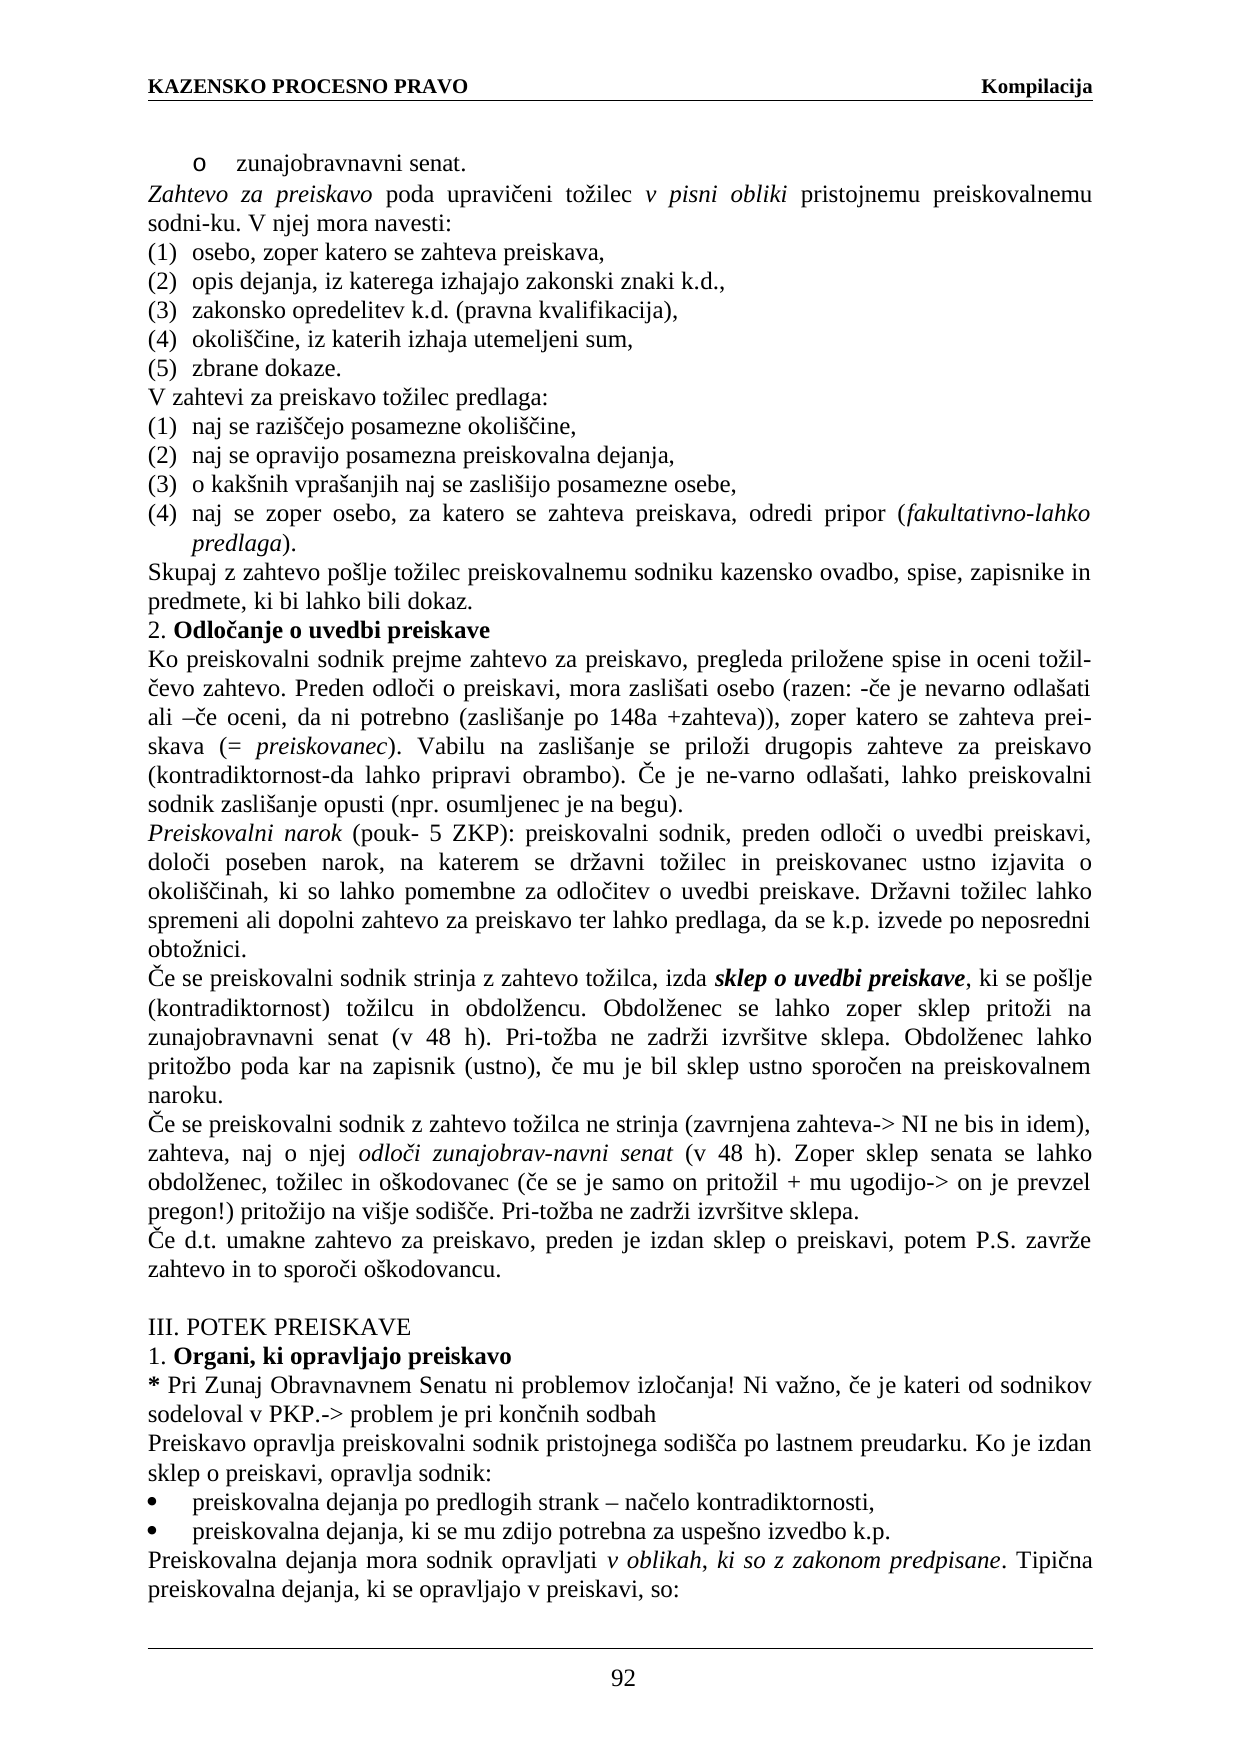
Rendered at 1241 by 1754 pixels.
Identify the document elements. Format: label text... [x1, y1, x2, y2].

list preiskovalna dejanja po predlogih strank – načelo kontradiktornosti, [148, 1486, 1093, 1516]
list naj se opravijo posamezna preiskovalna dejanja, [148, 440, 1093, 469]
text 2. Odločanje o uvedbi preiskave [148, 614, 1093, 644]
text Skupaj z zahtevo pošlje tožilec preiskovalnemu sodniku kazensko ovadbo, spise, zapisnike in predmete, ki bi lahko bili dokaz. [148, 556, 1093, 614]
text Preiskovalna dejanja mora sodnik opravljati v oblikah, ki so z zakonom predpisane. Tipična preiskovalna dejanja, ki se opravljajo v preiskavi, so: [148, 1544, 1093, 1603]
list naj se raziščejo posamezne okoliščine, [148, 411, 1093, 440]
list osebo, zoper katero se zahteva preiskava, [148, 237, 1093, 266]
text Če se preiskovalni sodnik strinja z zahtevo tožilca, izda sklep o uvedbi preiskave, ki se pošlje (kontradiktornost) tožilcu in obdolžencu. Obdolženec se lahko zoper sklep pritoži na zunajobravnavni senat (v 48 h). Pri-tožba ne zadrži izvršitve sklepa. Obdolženec lahko pritožbo poda kar na zapisnik (ustno), če mu je bil sklep ustno sporočen na preiskovalnem naroku. [148, 963, 1093, 1109]
list zunajobravnavni senat. [192, 148, 1093, 179]
text * Pri Zunaj Obravnavnem Senatu ni problemov izločanja! Ni važno, če je kateri od sodnikov sodeloval v PKP.-> problem je pri končnih sodbah [148, 1370, 1093, 1428]
text Preiskovalni narok (pouk- 5 ZKP): preiskovalni sodnik, preden odloči o uvedbi preiskavi, določi poseben narok, na katerem se državni tožilec in preiskovanec ustno izjavita o okoliščinah, ki so lahko pomembne za odločitev o uvedbi preiskave. Državni tožilec lahko spremeni ali dopolni zahtevo za preiskavo ter lahko predlaga, da se k.p. izvede po neposredni obtožnici. [148, 818, 1093, 963]
list preiskovalna dejanja, ki se mu zdijo potrebna za uspešno izvedbo k.p. [148, 1516, 1093, 1544]
text Če d.t. umakne zahtevo za preiskavo, preden je izdan sklep o preiskavi, potem P.S. zavrže zahtevo in to sporoči oškodovancu. [148, 1225, 1093, 1283]
list okoliščine, iz katerih izhaja utemeljeni sum, [148, 324, 1093, 353]
text V zahtevi za preiskavo tožilec predlaga: [148, 382, 1093, 411]
text Zahtevo za preiskavo poda upravičeni tožilec v pisni obliki pristojnemu preiskovalnemu sodni-ku. V njej mora navesti: [148, 179, 1093, 237]
list naj se zoper osebo, za katero se zahteva preiskava, odredi pripor (fakultativno-lahko predlaga). [148, 498, 1093, 556]
list o kakšnih vprašanjih naj se zaslišijo posamezne osebe, [148, 469, 1093, 498]
list zakonsko opredelitev k.d. (pravna kvalifikacija), [148, 295, 1093, 324]
list opis dejanja, iz katerega izhajajo zakonski znaki k.d., [148, 266, 1093, 295]
text Če se preiskovalni sodnik z zahtevo tožilca ne strinja (zavrnjena zahteva-> NI ne bis in idem), zahteva, naj o njej odloči zunajobrav-navni senat (v 48 h). Zoper sklep senata se lahko obdolženec, tožilec in oškodovanec (če se je samo on pritožil + mu ugodijo-> on je prevzel pregon!) pritožijo na višje sodišče. Pri-tožba ne zadrži izvršitve sklepa. [148, 1109, 1093, 1225]
list zbrane dokaze. [148, 353, 1093, 382]
text Preiskavo opravlja preiskovalni sodnik pristojnega sodišča po lastnem preudarku. Ko je izdan sklep o preiskavi, opravlja sodnik: [148, 1428, 1093, 1486]
text Ko preiskovalni sodnik prejme zahtevo za preiskavo, pregleda priložene spise in oceni tožil-čevo zahtevo. Preden odloči o preiskavi, mora zaslišati osebo (razen: -če je nevarno odlašati ali –če oceni, da ni potrebno (zaslišanje po 148a +zahteva)), zoper katero se zahteva prei-skava (= preiskovanec). Vabilu na zaslišanje se priloži drugopis zahteve za preiskavo (kontradiktornost-da lahko pripravi obrambo). Če je ne-varno odlašati, lahko preiskovalni sodnik zaslišanje opusti (npr. osumljenec je na begu). [148, 644, 1093, 818]
text III. POTEK PREISKAVE [148, 1312, 1093, 1341]
text 1. Organi, ki opravljajo preiskavo [148, 1341, 1093, 1370]
